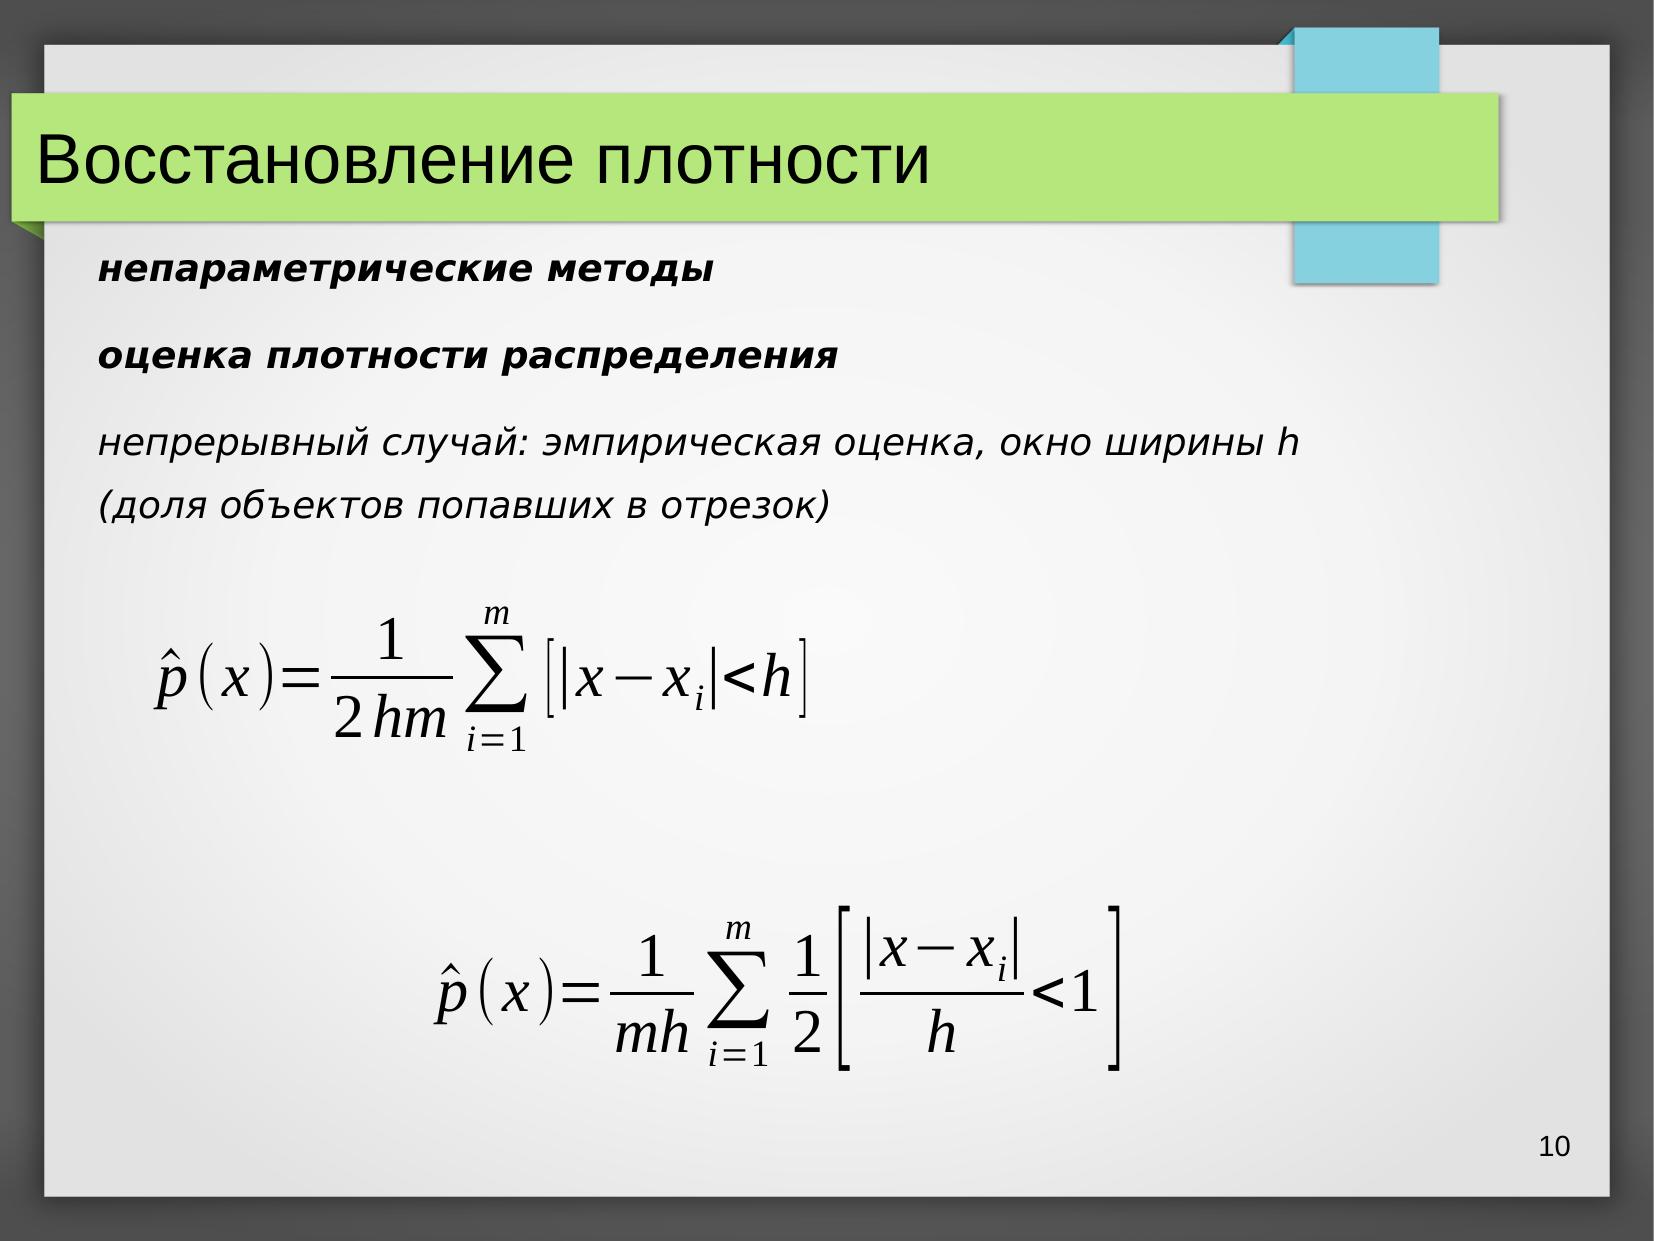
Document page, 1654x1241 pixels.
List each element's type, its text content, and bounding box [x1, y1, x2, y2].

title Восстановление плотности [35, 118, 1489, 199]
picture [0, 0, 1654, 1241]
chart [145, 590, 815, 759]
text_box непараметрические методы оценка плотности распределения непрерывный случай: эмпирическая оценка, окно ширины h (доля объектов попавших в отрезок) [82, 239, 1347, 540]
chart [425, 903, 1130, 1075]
